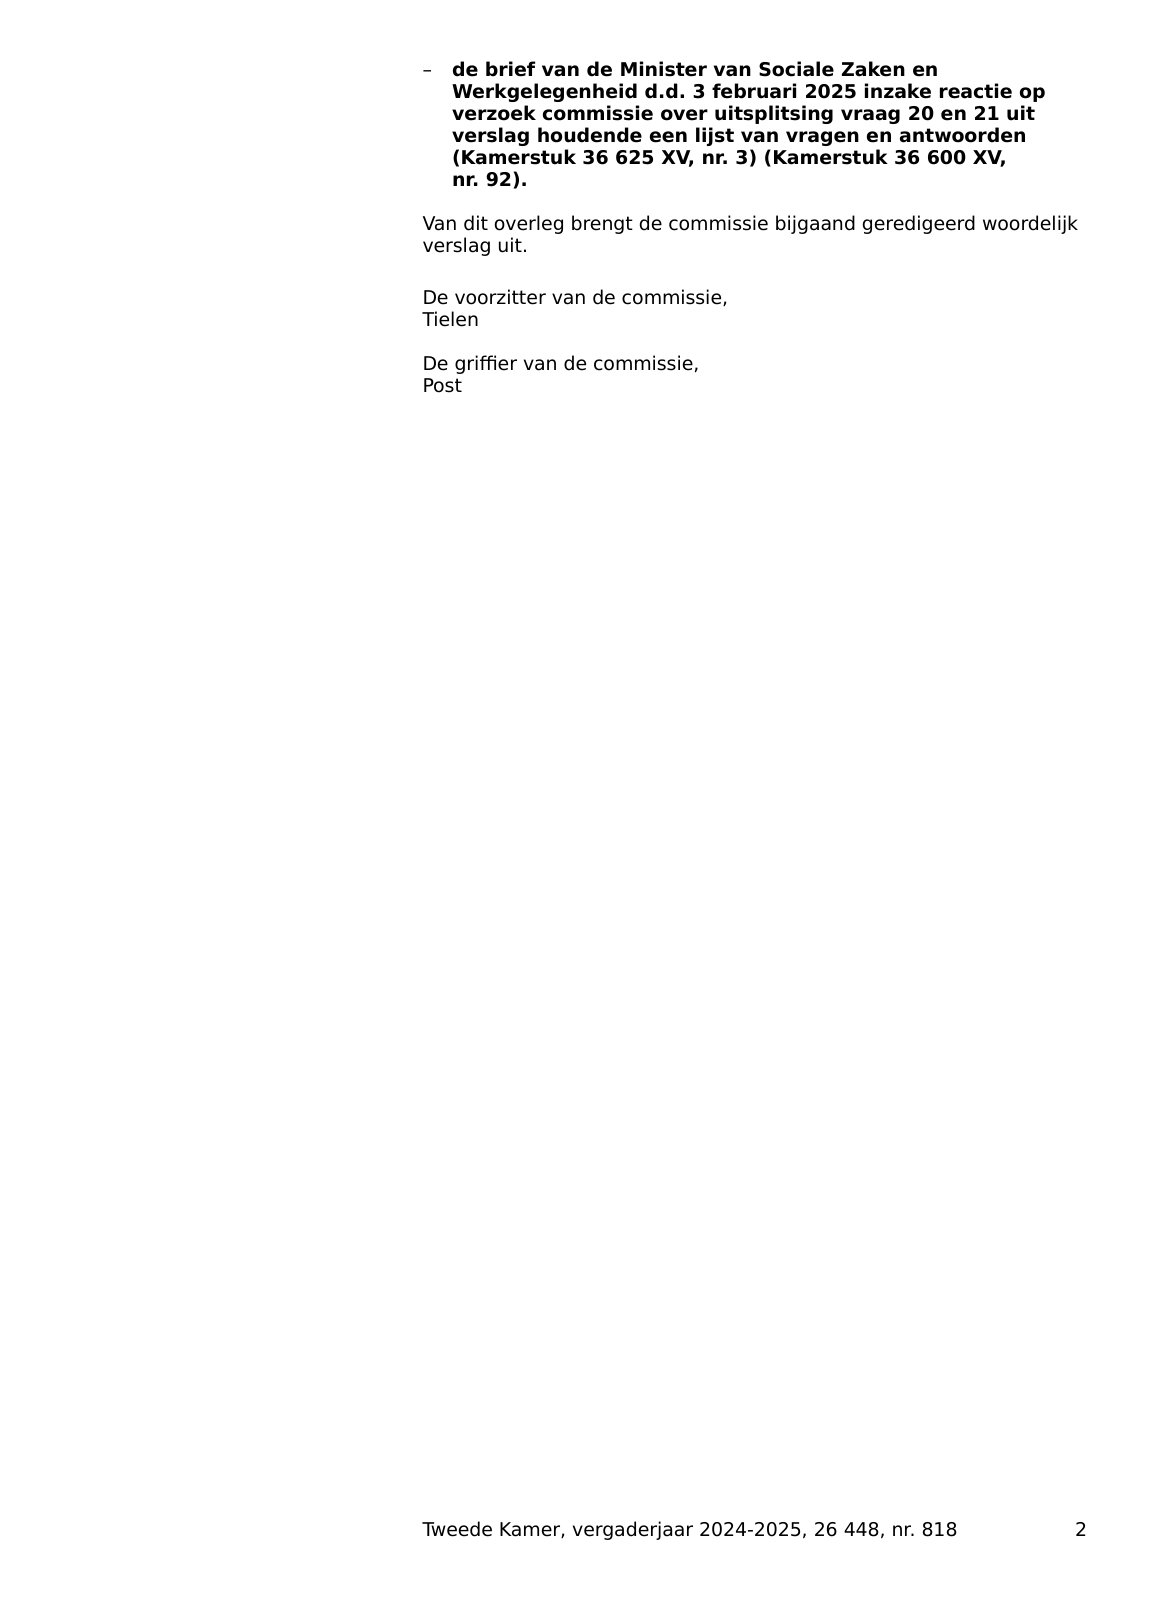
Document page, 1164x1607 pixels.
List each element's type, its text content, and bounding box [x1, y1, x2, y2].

text – de brief van de Minister van Sociale Zaken en Werkgelegenheid d.d. 3 februari 2025 inzake reactie op verzoek commissie over uitsplitsing vraag 20 en 21 uit verslag houdende een lijst van vragen en antwoorden (Kamerstuk 36 625 XV, nr. 3) (Kamerstuk 36 600 XV, nr. 92). [422, 59, 1087, 191]
text De voorzitter van de commissie, Tielen [422, 287, 1087, 331]
text Van dit overleg brengt de commissie bijgaand geredigeerd woordelijk verslag uit. [422, 213, 1087, 257]
text De griffier van de commissie, Post [422, 353, 1087, 397]
